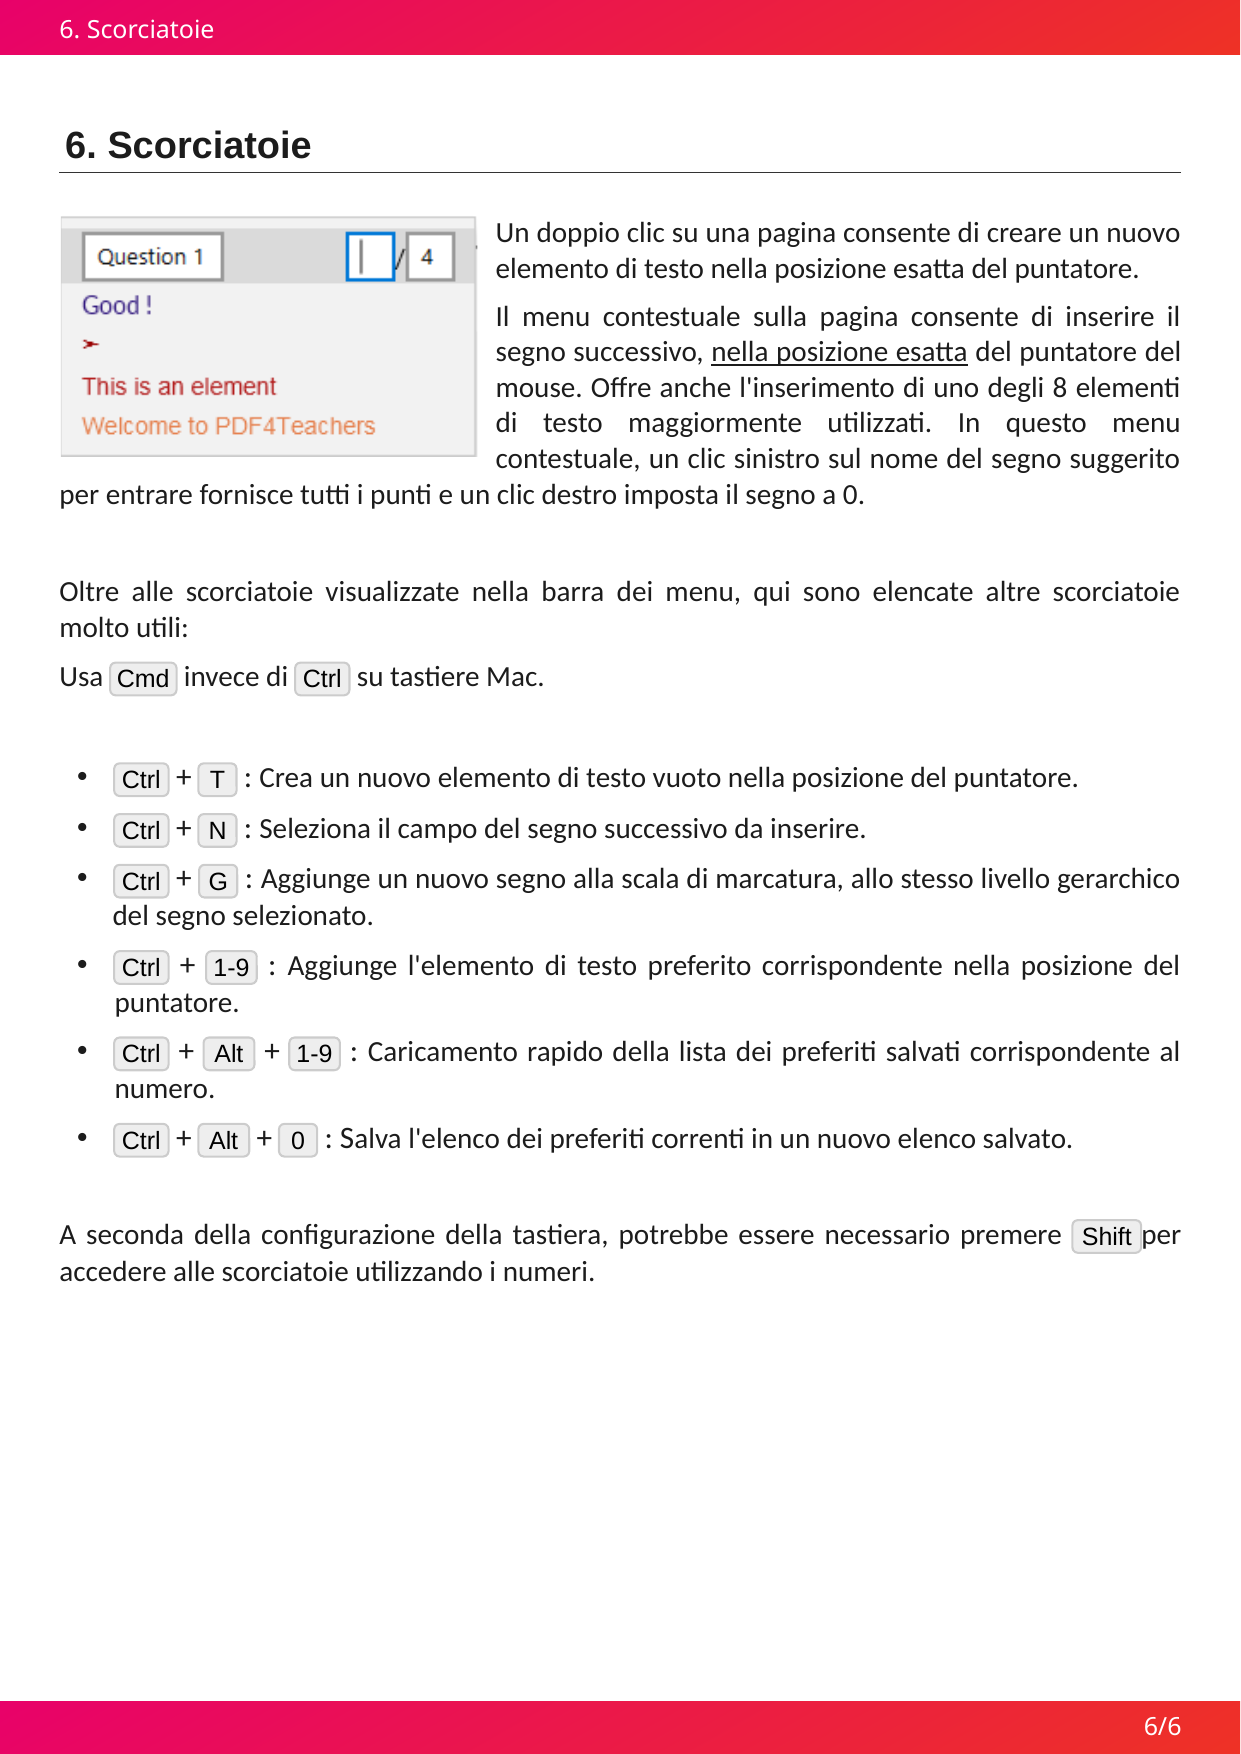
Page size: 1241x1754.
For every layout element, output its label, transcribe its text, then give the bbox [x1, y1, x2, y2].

list + : Aggiunge un nuovo segno alla scala di marcatura, allo stesso livello gerarchico del segno selezionato. [77, 859, 1181, 933]
list + + : Salva l'elenco dei preferiti correnti in un nuovo elenco salvato. [77, 1118, 1181, 1157]
text Il menu contestuale sulla pagina consente di inserire il segno successivo, nella posizione esatta del puntatore del mouse. Offre anche l'inserimento di uno degli 8 elementi di testo maggiormente utilizzati. In questo menu contestuale, un clic sinistro sul nome del segno suggerito per entrare fornisce tutti i punti e un clic destro imposta il segno a 0. [59, 298, 1181, 511]
text Un doppio clic su una pagina consente di creare un nuovo elemento di testo nella posizione esatta del puntatore. [59, 214, 1181, 286]
text A seconda della configurazione della tastiera, potrebbe essere necessario premere per accedere alle scorciatoie utilizzando i numeri. [59, 1216, 1181, 1288]
list + : Aggiunge l'elemento di testo preferito corrispondente nella posizione del puntatore. [77, 945, 1181, 1019]
list + : Seleziona il campo del segno successivo da inserire. [77, 808, 1181, 847]
text Usa invece di su tastiere Mac. [59, 656, 1181, 695]
text Oltre alle scorciatoie visualizzate nella barra dei menu, qui sono elencate altre scorciatoie molto utili: [59, 573, 1181, 644]
subtitle Scorciatoie [59, 117, 1181, 172]
list + : Crea un nuovo elemento di testo vuoto nella posizione del puntatore. [77, 757, 1181, 796]
picture [60, 215, 478, 457]
list + + : Caricamento rapido della lista dei preferiti salvati corrispondente al numero. [77, 1031, 1181, 1106]
